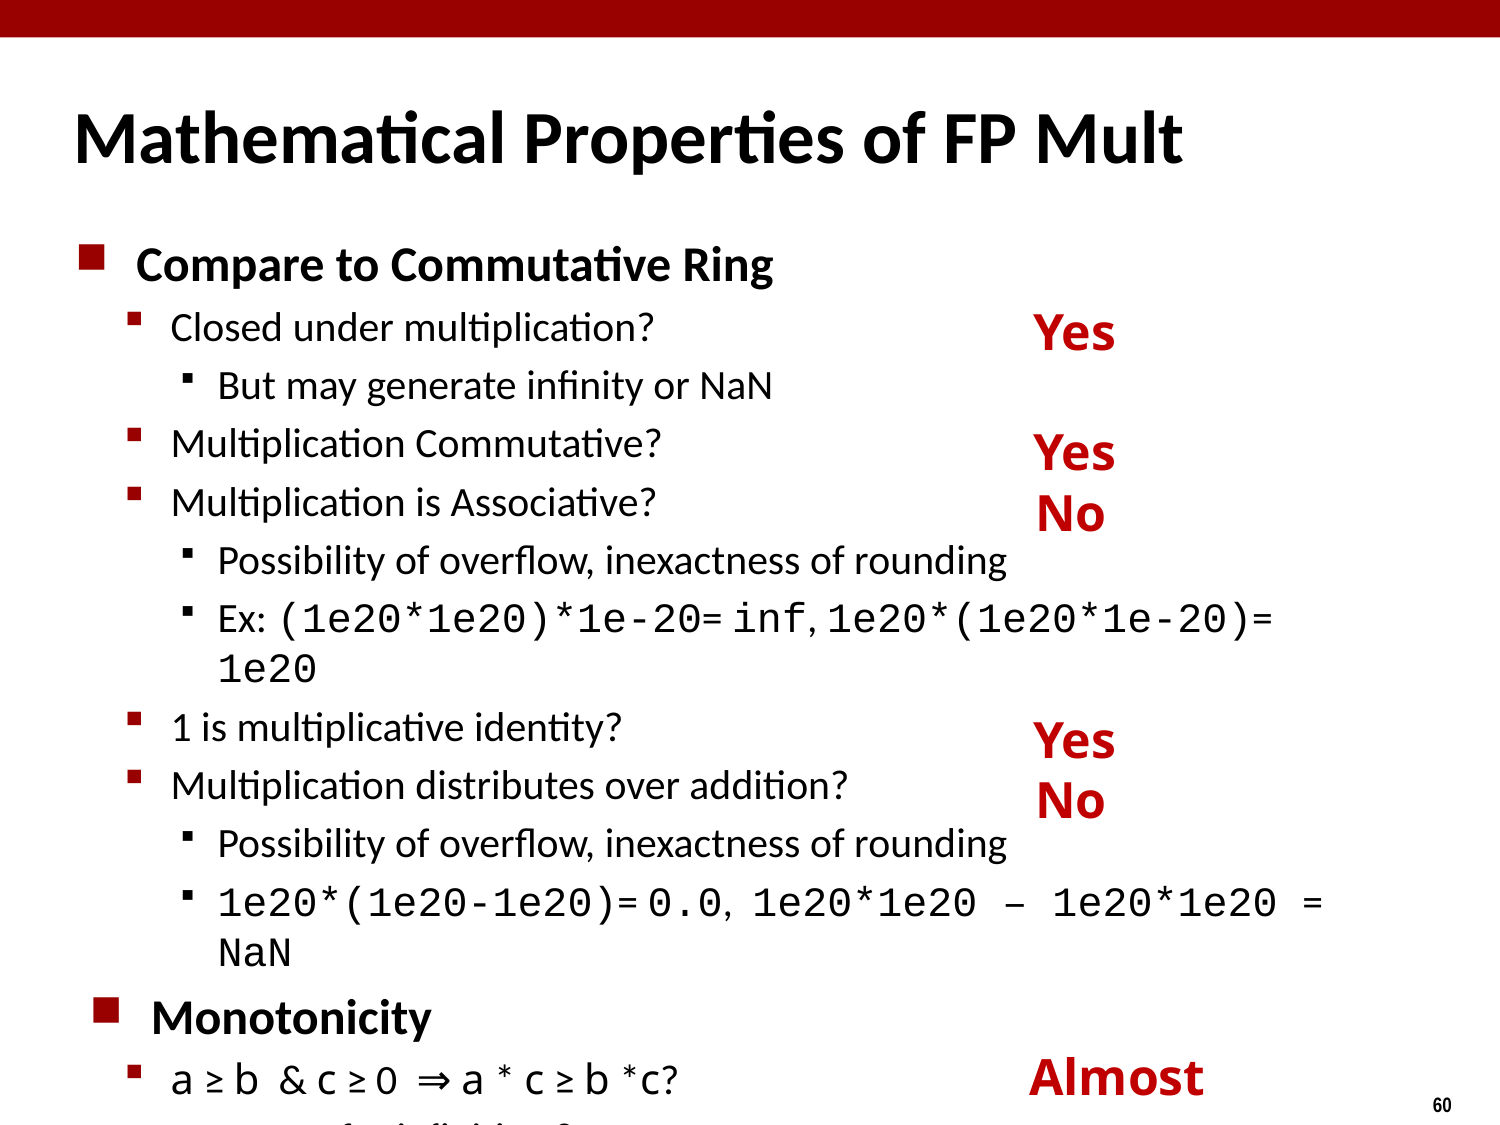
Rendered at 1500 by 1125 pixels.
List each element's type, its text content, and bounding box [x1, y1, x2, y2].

title Mathematical Properties of FP Mult [58, 71, 1304, 197]
text_box Yes [1026, 702, 1123, 775]
text_box Almost [1023, 1039, 1212, 1113]
text_box Yes [1026, 293, 1123, 367]
list Compare to Commutative Ring Closed under multiplication? But may generate infinity or NaN Multiplication Commutative? Multiplication is Associative? Possibility of overflow, inexactness of rounding Ex: (1e20*1e20)*1e-20= inf, 1e20*(1e20*1e-20)= 1e20 1 is multiplicative identity? Multiplication distributes over addition? Possibility of overflow, inexactness of rounding 1e20*(1e20-1e20)= 0.0, 1e20*1e20 – 1e20*1e20 = NaN Monotonicity a ≥ b & c ≥ 0 ⇒ a * c ≥ b *c? Except for infinities & NaNs [65, 223, 1361, 1040]
text_box Yes [1026, 413, 1123, 487]
text_box No [1028, 474, 1114, 548]
text_box No [1028, 762, 1114, 836]
